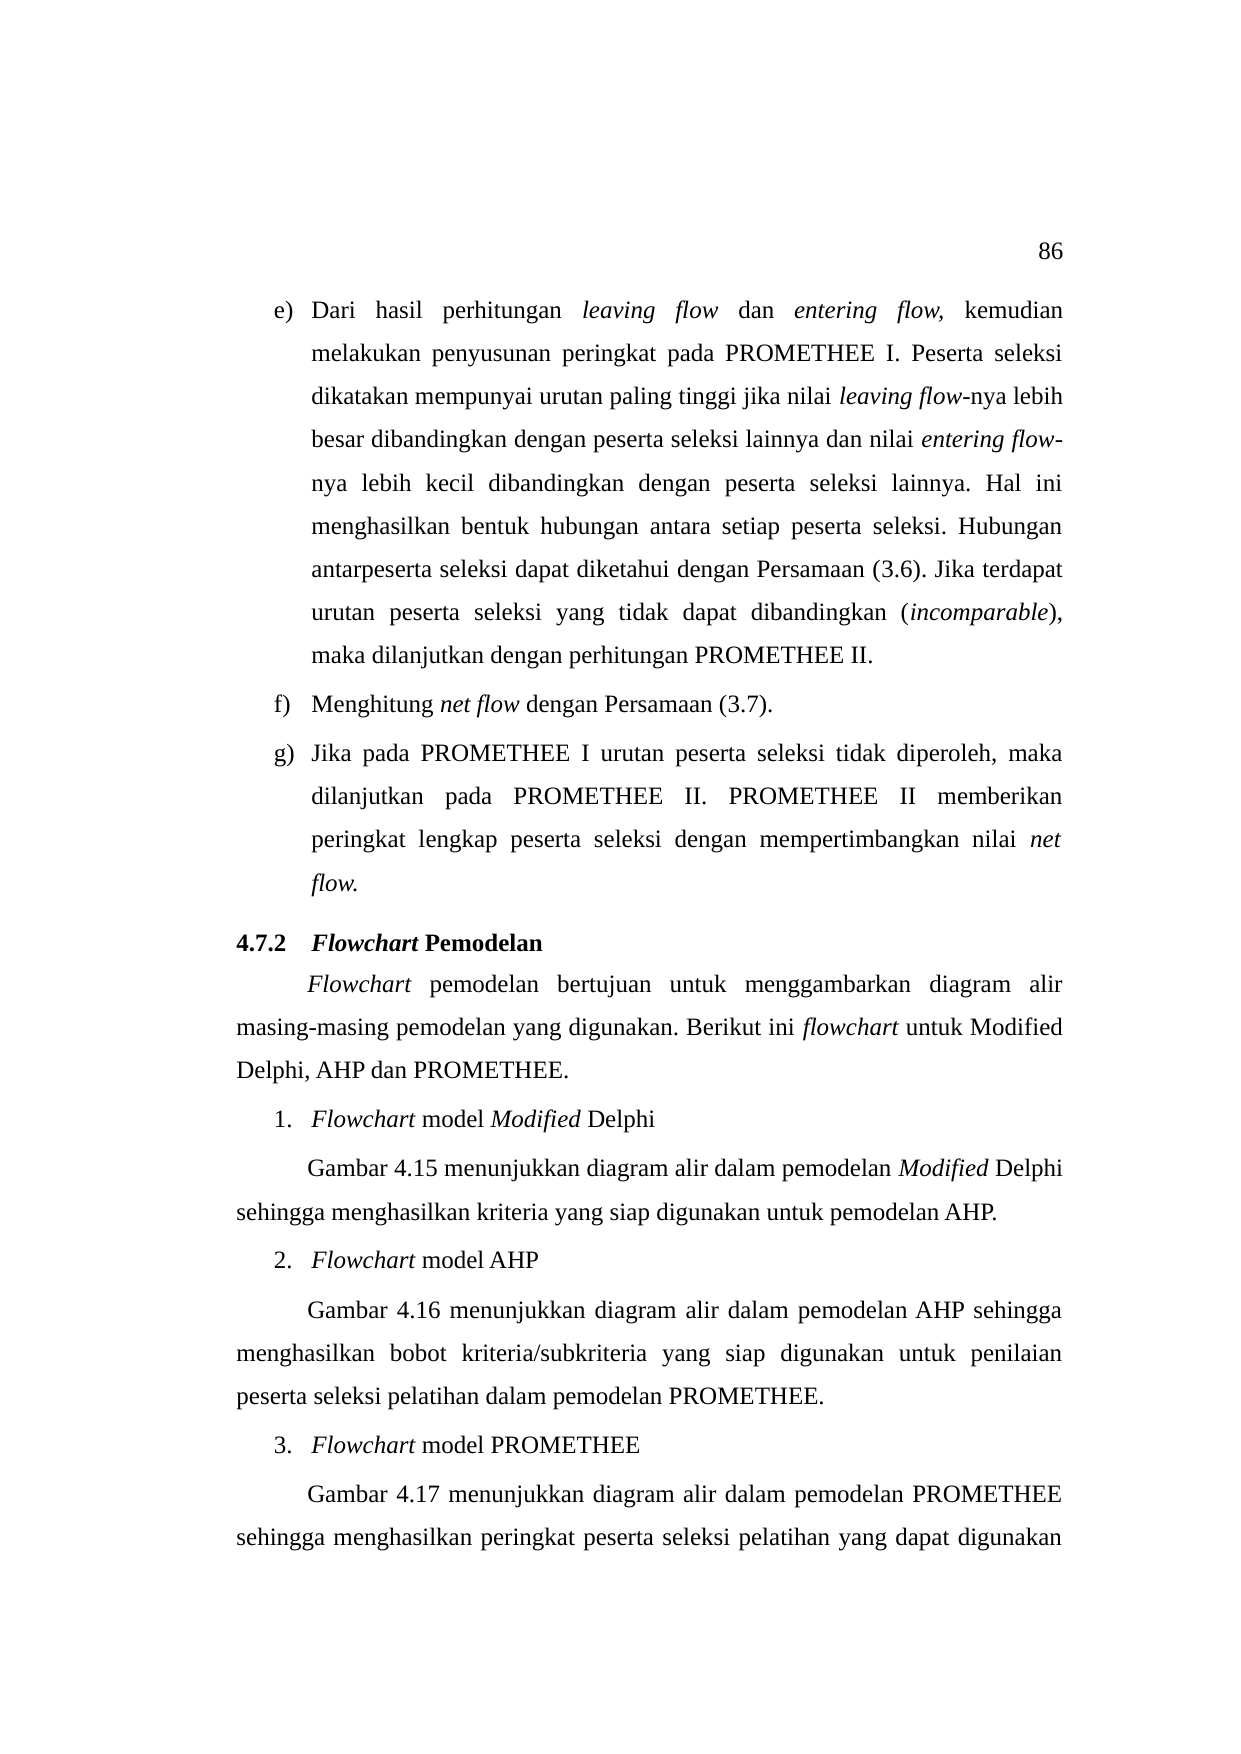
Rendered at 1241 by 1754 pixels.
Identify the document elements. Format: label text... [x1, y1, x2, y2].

text Gambar 4.17 menunjukkan diagram alir dalam pemodelan PROMETHEE sehingga menghasilkan peringkat peserta seleksi pelatihan yang dapat digunakan [236, 1479, 1063, 1551]
text Flowchart pemodelan bertujuan untuk menggambarkan diagram alir masing-masing pemodelan yang digunakan. Berikut ini flowchart untuk Modified Delphi, AHP dan PROMETHEE. [236, 969, 1063, 1084]
text Gambar 4.16 menunjukkan diagram alir dalam pemodelan AHP sehingga menghasilkan bobot kriteria/subkriteria yang siap digunakan untuk penilaian peserta seleksi pelatihan dalam pemodelan PROMETHEE. [236, 1295, 1063, 1410]
subtitle Flowchart Pemodelan [236, 928, 1063, 957]
text Gambar 4.15 menunjukkan diagram alir dalam pemodelan Modified Delphi sehingga menghasilkan kriteria yang siap digunakan untuk pemodelan AHP. [236, 1153, 1063, 1225]
list Dari hasil perhitungan leaving flow dan entering flow, kemudian melakukan penyusunan peringkat pada PROMETHEE I. Peserta seleksi dikatakan mempunyai urutan paling tinggi jika nilai leaving flow-nya lebih besar dibandingkan dengan peserta seleksi lainnya dan nilai entering flow-nya lebih kecil dibandingkan dengan peserta seleksi lainnya. Hal ini menghasilkan bentuk hubungan antara setiap peserta seleksi. Hubungan antarpeserta seleksi dapat diketahui dengan Persamaan (3.6). Jika terdapat urutan peserta seleksi yang tidak dapat dibandingkan (incomparable), maka dilanjutkan dengan perhitungan PROMETHEE II. [274, 295, 1063, 669]
list Flowchart model AHP [274, 1246, 1063, 1274]
list Jika pada PROMETHEE I urutan peserta seleksi tidak diperoleh, maka dilanjutkan pada PROMETHEE II. PROMETHEE II memberikan peringkat lengkap peserta seleksi dengan mempertimbangkan nilai net flow. [274, 738, 1063, 896]
list Menghitung net flow dengan Persamaan (3.7). [274, 689, 1063, 718]
list Flowchart model Modified Delphi [274, 1104, 1063, 1133]
list Flowchart model PROMETHEE [274, 1430, 1063, 1459]
